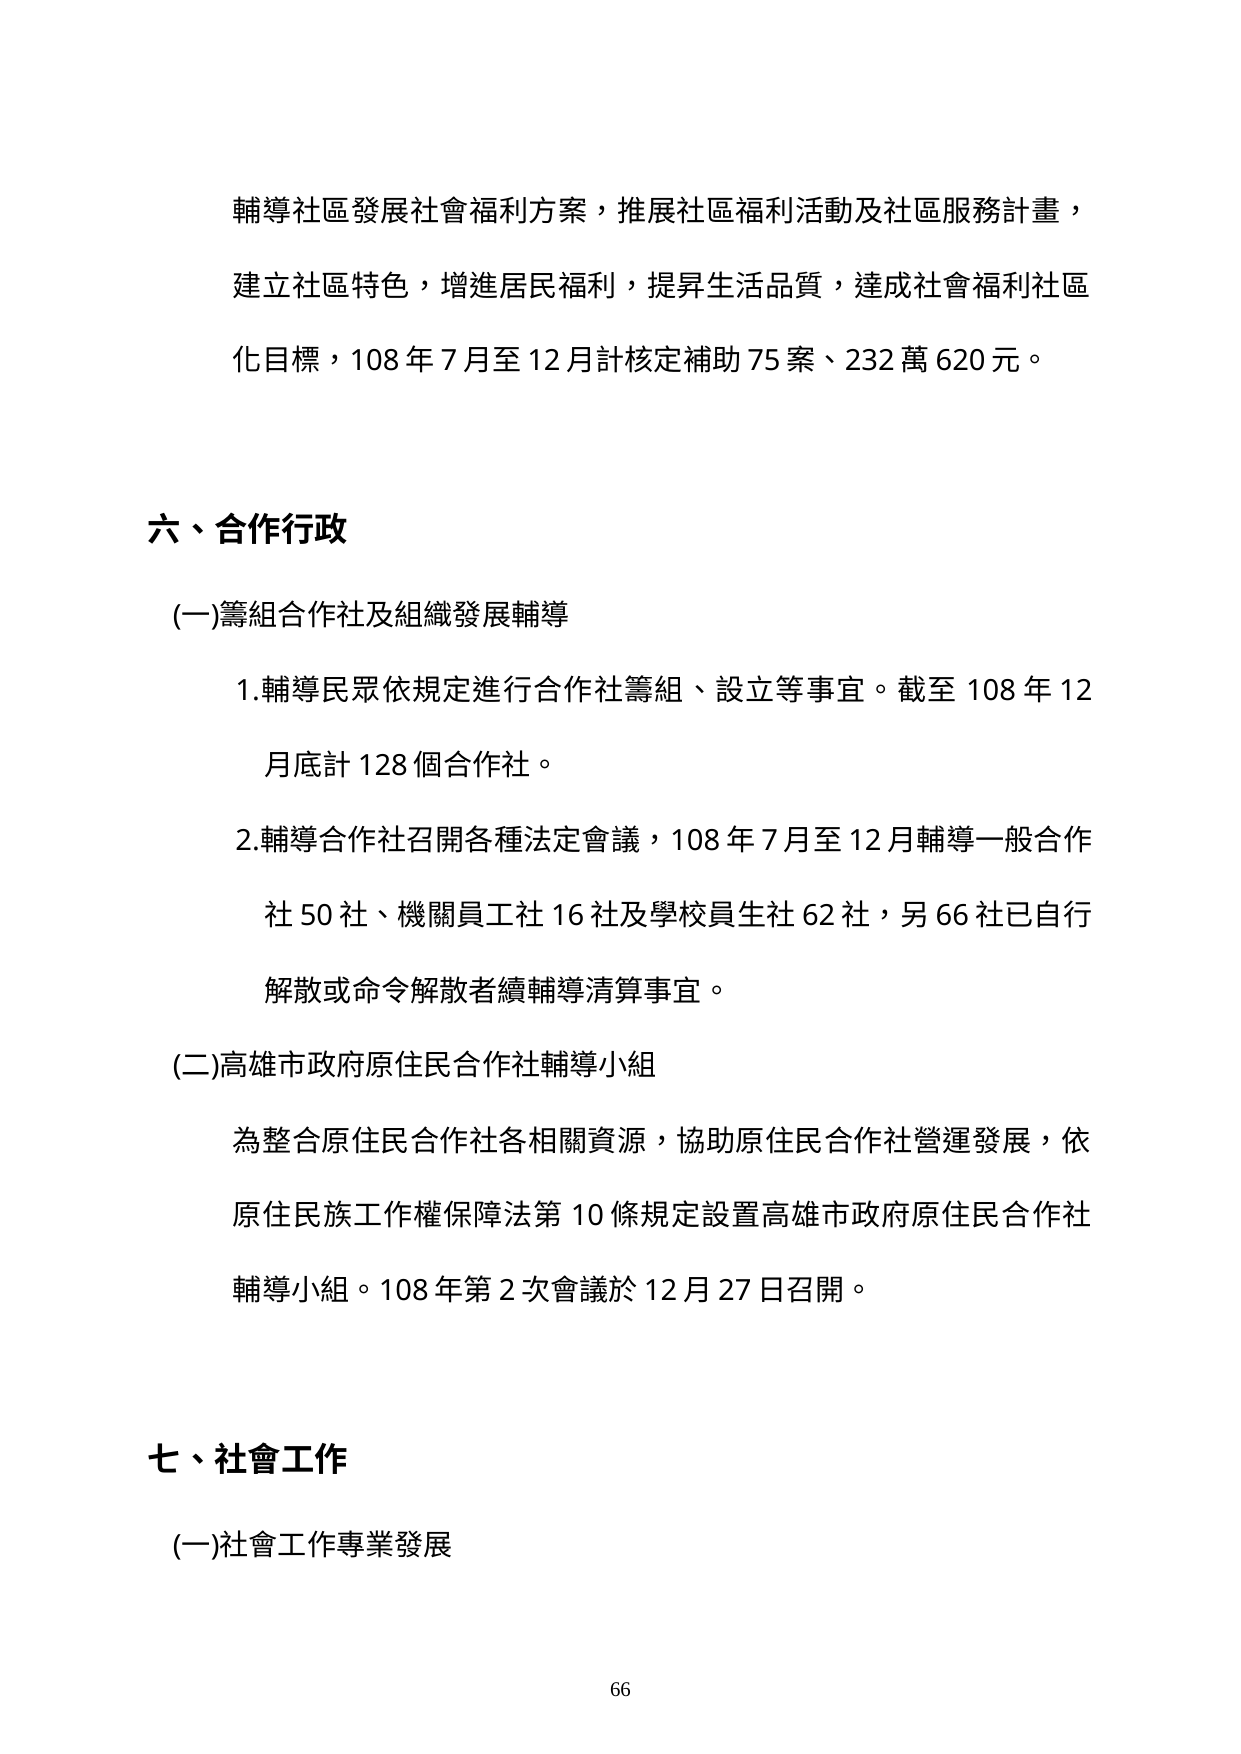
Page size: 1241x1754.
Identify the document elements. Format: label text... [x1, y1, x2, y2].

text (一)社會工作專業發展 [173, 1499, 1092, 1574]
text 七、社會工作 [148, 1413, 1092, 1488]
text 1.輔導民眾依規定進行合作社籌組、設立等事宜。截至108年12月底計128個合作社。 [235, 644, 1092, 794]
text 為整合原住民合作社各相關資源，協助原住民合作社營運發展，依原住民族工作權保障法第10條規定設置高雄市政府原住民合作社輔導小組。108年第2次會議於12月27日召開。 [233, 1094, 1092, 1319]
text (一)籌組合作社及組織發展輔導 [173, 569, 1092, 644]
text (二)高雄市政府原住民合作社輔導小組 [173, 1019, 1092, 1094]
text 六、合作行政 [148, 483, 1092, 558]
text 2.輔導合作社召開各種法定會議，108年7月至12月輔導一般合作社50社、機關員工社16社及學校員生社62社，另66社已自行解散或命令解散者續輔導清算事宜。 [235, 794, 1092, 1019]
text 輔導社區發展社會福利方案，推展社區福利活動及社區服務計畫，建立社區特色，增進居民福利，提昇生活品質，達成社會福利社區化目標，108年7月至12月計核定補助75案、232萬620元。 [233, 164, 1092, 389]
